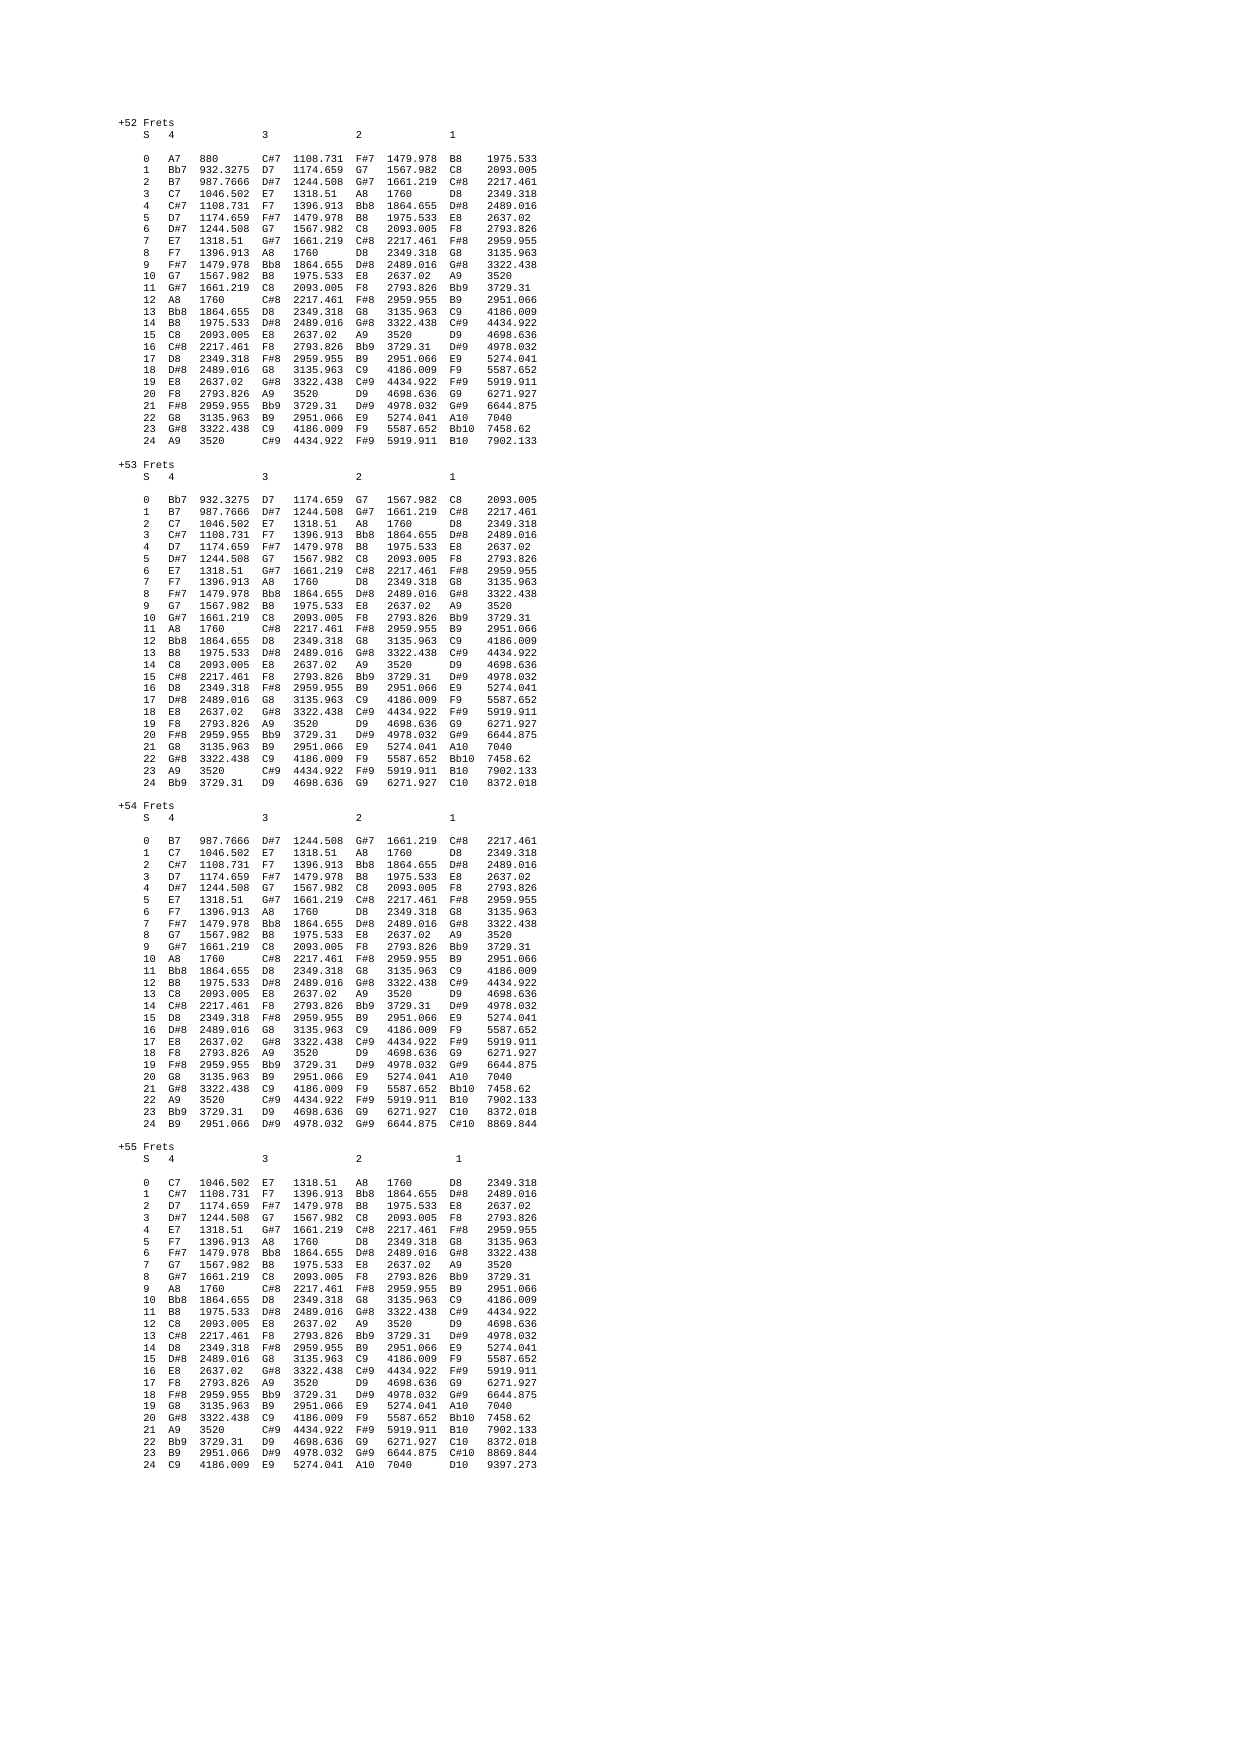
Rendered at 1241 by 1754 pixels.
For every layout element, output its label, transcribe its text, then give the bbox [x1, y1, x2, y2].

text 13 Bb8 1864.655 D8 2349.318 G8 3135.963 C9 4186.009 [118, 306, 1122, 318]
text 22 G#8 3322.438 C9 4186.009 F9 5587.652 Bb10 7458.62 [118, 754, 1122, 766]
text 11 B8 1975.533 D#8 2489.016 G#8 3322.438 C#9 4434.922 [118, 1307, 1122, 1319]
text 6 F7 1396.913 A8 1760 D8 2349.318 G8 3135.963 [118, 907, 1122, 918]
text 17 F8 2793.826 A9 3520 D9 4698.636 G9 6271.927 [118, 1378, 1122, 1389]
text 3 C7 1046.502 E7 1318.51 A8 1760 D8 2349.318 [118, 189, 1122, 201]
text 13 C#8 2217.461 F8 2793.826 Bb9 3729.31 D#9 4978.032 [118, 1331, 1122, 1342]
text S 4 3 2 1 [118, 1154, 1122, 1166]
text 7 F7 1396.913 A8 1760 D8 2349.318 G8 3135.963 [118, 577, 1122, 589]
text 11 Bb8 1864.655 D8 2349.318 G8 3135.963 C9 4186.009 [118, 966, 1122, 977]
text 1 C#7 1108.731 F7 1396.913 Bb8 1864.655 D#8 2489.016 [118, 1189, 1122, 1201]
text 1 B7 987.7666 D#7 1244.508 G#7 1661.219 C#8 2217.461 [118, 507, 1122, 518]
text 2 C7 1046.502 E7 1318.51 A8 1760 D8 2349.318 [118, 518, 1122, 530]
text 23 Bb9 3729.31 D9 4698.636 G9 6271.927 C10 8372.018 [118, 1107, 1122, 1119]
text 15 C#8 2217.461 F8 2793.826 Bb9 3729.31 D#9 4978.032 [118, 671, 1122, 683]
text 7 E7 1318.51 G#7 1661.219 C#8 2217.461 F#8 2959.955 [118, 236, 1122, 248]
text 18 E8 2637.02 G#8 3322.438 C#9 4434.922 F#9 5919.911 [118, 707, 1122, 718]
text 15 D#8 2489.016 G8 3135.963 C9 4186.009 F9 5587.652 [118, 1354, 1122, 1366]
text 12 C8 2093.005 E8 2637.02 A9 3520 D9 4698.636 [118, 1319, 1122, 1331]
text 11 G#7 1661.219 C8 2093.005 F8 2793.826 Bb9 3729.31 [118, 283, 1122, 295]
text 8 G7 1567.982 B8 1975.533 E8 2637.02 A9 3520 [118, 930, 1122, 942]
text 16 D#8 2489.016 G8 3135.963 C9 4186.009 F9 5587.652 [118, 1024, 1122, 1036]
text 17 D#8 2489.016 G8 3135.963 C9 4186.009 F9 5587.652 [118, 695, 1122, 707]
text 10 A8 1760 C#8 2217.461 F#8 2959.955 B9 2951.066 [118, 954, 1122, 966]
text S 4 3 2 1 [118, 130, 1122, 142]
text 20 F8 2793.826 A9 3520 D9 4698.636 G9 6271.927 [118, 389, 1122, 401]
text 10 G#7 1661.219 C8 2093.005 F8 2793.826 Bb9 3729.31 [118, 612, 1122, 624]
text 2 D7 1174.659 F#7 1479.978 B8 1975.533 E8 2637.02 [118, 1201, 1122, 1213]
text 10 G7 1567.982 B8 1975.533 E8 2637.02 A9 3520 [118, 271, 1122, 283]
text 6 D#7 1244.508 G7 1567.982 C8 2093.005 F8 2793.826 [118, 224, 1122, 236]
text 23 G#8 3322.438 C9 4186.009 F9 5587.652 Bb10 7458.62 [118, 424, 1122, 436]
text 3 C#7 1108.731 F7 1396.913 Bb8 1864.655 D#8 2489.016 [118, 530, 1122, 542]
text 0 C7 1046.502 E7 1318.51 A8 1760 D8 2349.318 [118, 1177, 1122, 1189]
text 4 D7 1174.659 F#7 1479.978 B8 1975.533 E8 2637.02 [118, 542, 1122, 554]
text 8 F7 1396.913 A8 1760 D8 2349.318 G8 3135.963 [118, 248, 1122, 259]
text 22 A9 3520 C#9 4434.922 F#9 5919.911 B10 7902.133 [118, 1095, 1122, 1107]
text 6 E7 1318.51 G#7 1661.219 C#8 2217.461 F#8 2959.955 [118, 565, 1122, 577]
text 19 G8 3135.963 B9 2951.066 E9 5274.041 A10 7040 [118, 1401, 1122, 1413]
text 1 Bb7 932.3275 D7 1174.659 G7 1567.982 C8 2093.005 [118, 165, 1122, 177]
text +53 Frets [118, 459, 1122, 471]
text 0 B7 987.7666 D#7 1244.508 G#7 1661.219 C#8 2217.461 [118, 836, 1122, 848]
text 10 Bb8 1864.655 D8 2349.318 G8 3135.963 C9 4186.009 [118, 1295, 1122, 1307]
text 0 A7 880 C#7 1108.731 F#7 1479.978 B8 1975.533 [118, 153, 1122, 165]
text 5 E7 1318.51 G#7 1661.219 C#8 2217.461 F#8 2959.955 [118, 895, 1122, 907]
text 24 B9 2951.066 D#9 4978.032 G#9 6644.875 C#10 8869.844 [118, 1119, 1122, 1130]
text 15 C8 2093.005 E8 2637.02 A9 3520 D9 4698.636 [118, 330, 1122, 342]
text 2 C#7 1108.731 F7 1396.913 Bb8 1864.655 D#8 2489.016 [118, 860, 1122, 871]
text 7 G7 1567.982 B8 1975.533 E8 2637.02 A9 3520 [118, 1260, 1122, 1272]
text 19 E8 2637.02 G#8 3322.438 C#9 4434.922 F#9 5919.911 [118, 377, 1122, 389]
text +54 Frets [118, 801, 1122, 813]
text 18 F8 2793.826 A9 3520 D9 4698.636 G9 6271.927 [118, 1048, 1122, 1060]
text 17 D8 2349.318 F#8 2959.955 B9 2951.066 E9 5274.041 [118, 353, 1122, 365]
text 23 A9 3520 C#9 4434.922 F#9 5919.911 B10 7902.133 [118, 766, 1122, 777]
text 12 B8 1975.533 D#8 2489.016 G#8 3322.438 C#9 4434.922 [118, 977, 1122, 989]
text 21 A9 3520 C#9 4434.922 F#9 5919.911 B10 7902.133 [118, 1425, 1122, 1436]
text 23 B9 2951.066 D#9 4978.032 G#9 6644.875 C#10 8869.844 [118, 1448, 1122, 1460]
text 5 D7 1174.659 F#7 1479.978 B8 1975.533 E8 2637.02 [118, 212, 1122, 224]
text 2 B7 987.7666 D#7 1244.508 G#7 1661.219 C#8 2217.461 [118, 177, 1122, 189]
text 18 F#8 2959.955 Bb9 3729.31 D#9 4978.032 G#9 6644.875 [118, 1389, 1122, 1401]
text 12 Bb8 1864.655 D8 2349.318 G8 3135.963 C9 4186.009 [118, 636, 1122, 648]
text 20 F#8 2959.955 Bb9 3729.31 D#9 4978.032 G#9 6644.875 [118, 730, 1122, 742]
text 11 A8 1760 C#8 2217.461 F#8 2959.955 B9 2951.066 [118, 624, 1122, 636]
text 7 F#7 1479.978 Bb8 1864.655 D#8 2489.016 G#8 3322.438 [118, 918, 1122, 930]
text 0 Bb7 932.3275 D7 1174.659 G7 1567.982 C8 2093.005 [118, 495, 1122, 507]
text 16 C#8 2217.461 F8 2793.826 Bb9 3729.31 D#9 4978.032 [118, 342, 1122, 353]
text 16 E8 2637.02 G#8 3322.438 C#9 4434.922 F#9 5919.911 [118, 1366, 1122, 1378]
text 21 G#8 3322.438 C9 4186.009 F9 5587.652 Bb10 7458.62 [118, 1083, 1122, 1095]
text 24 C9 4186.009 E9 5274.041 A10 7040 D10 9397.273 [118, 1460, 1122, 1472]
text 24 A9 3520 C#9 4434.922 F#9 5919.911 B10 7902.133 [118, 436, 1122, 448]
text +55 Frets [118, 1142, 1122, 1154]
text 17 E8 2637.02 G#8 3322.438 C#9 4434.922 F#9 5919.911 [118, 1036, 1122, 1048]
text 9 G#7 1661.219 C8 2093.005 F8 2793.826 Bb9 3729.31 [118, 942, 1122, 954]
text 21 G8 3135.963 B9 2951.066 E9 5274.041 A10 7040 [118, 742, 1122, 754]
text 24 Bb9 3729.31 D9 4698.636 G9 6271.927 C10 8372.018 [118, 777, 1122, 789]
text 14 B8 1975.533 D#8 2489.016 G#8 3322.438 C#9 4434.922 [118, 318, 1122, 330]
text 1 C7 1046.502 E7 1318.51 A8 1760 D8 2349.318 [118, 848, 1122, 860]
text 4 E7 1318.51 G#7 1661.219 C#8 2217.461 F#8 2959.955 [118, 1224, 1122, 1236]
text +52 Frets [118, 118, 1122, 130]
text 9 F#7 1479.978 Bb8 1864.655 D#8 2489.016 G#8 3322.438 [118, 259, 1122, 271]
text 13 B8 1975.533 D#8 2489.016 G#8 3322.438 C#9 4434.922 [118, 648, 1122, 659]
text S 4 3 2 1 [118, 813, 1122, 824]
text 5 F7 1396.913 A8 1760 D8 2349.318 G8 3135.963 [118, 1236, 1122, 1248]
text 19 F8 2793.826 A9 3520 D9 4698.636 G9 6271.927 [118, 718, 1122, 730]
text 14 C#8 2217.461 F8 2793.826 Bb9 3729.31 D#9 4978.032 [118, 1001, 1122, 1013]
text 4 D#7 1244.508 G7 1567.982 C8 2093.005 F8 2793.826 [118, 883, 1122, 895]
text 4 C#7 1108.731 F7 1396.913 Bb8 1864.655 D#8 2489.016 [118, 201, 1122, 212]
text 8 F#7 1479.978 Bb8 1864.655 D#8 2489.016 G#8 3322.438 [118, 589, 1122, 601]
text 18 D#8 2489.016 G8 3135.963 C9 4186.009 F9 5587.652 [118, 365, 1122, 377]
text S 4 3 2 1 [118, 471, 1122, 483]
text 20 G8 3135.963 B9 2951.066 E9 5274.041 A10 7040 [118, 1072, 1122, 1083]
text 6 F#7 1479.978 Bb8 1864.655 D#8 2489.016 G#8 3322.438 [118, 1248, 1122, 1260]
text 19 F#8 2959.955 Bb9 3729.31 D#9 4978.032 G#9 6644.875 [118, 1060, 1122, 1072]
text 14 D8 2349.318 F#8 2959.955 B9 2951.066 E9 5274.041 [118, 1342, 1122, 1354]
text 13 C8 2093.005 E8 2637.02 A9 3520 D9 4698.636 [118, 989, 1122, 1001]
text 12 A8 1760 C#8 2217.461 F#8 2959.955 B9 2951.066 [118, 295, 1122, 306]
text 15 D8 2349.318 F#8 2959.955 B9 2951.066 E9 5274.041 [118, 1013, 1122, 1024]
text 22 Bb9 3729.31 D9 4698.636 G9 6271.927 C10 8372.018 [118, 1436, 1122, 1448]
text 8 G#7 1661.219 C8 2093.005 F8 2793.826 Bb9 3729.31 [118, 1272, 1122, 1283]
text 9 A8 1760 C#8 2217.461 F#8 2959.955 B9 2951.066 [118, 1283, 1122, 1295]
text 3 D7 1174.659 F#7 1479.978 B8 1975.533 E8 2637.02 [118, 871, 1122, 883]
text 16 D8 2349.318 F#8 2959.955 B9 2951.066 E9 5274.041 [118, 683, 1122, 695]
text 20 G#8 3322.438 C9 4186.009 F9 5587.652 Bb10 7458.62 [118, 1413, 1122, 1425]
text 21 F#8 2959.955 Bb9 3729.31 D#9 4978.032 G#9 6644.875 [118, 401, 1122, 412]
text 22 G8 3135.963 B9 2951.066 E9 5274.041 A10 7040 [118, 412, 1122, 424]
text 9 G7 1567.982 B8 1975.533 E8 2637.02 A9 3520 [118, 601, 1122, 612]
text 5 D#7 1244.508 G7 1567.982 C8 2093.005 F8 2793.826 [118, 554, 1122, 565]
text 14 C8 2093.005 E8 2637.02 A9 3520 D9 4698.636 [118, 659, 1122, 671]
text 3 D#7 1244.508 G7 1567.982 C8 2093.005 F8 2793.826 [118, 1213, 1122, 1224]
